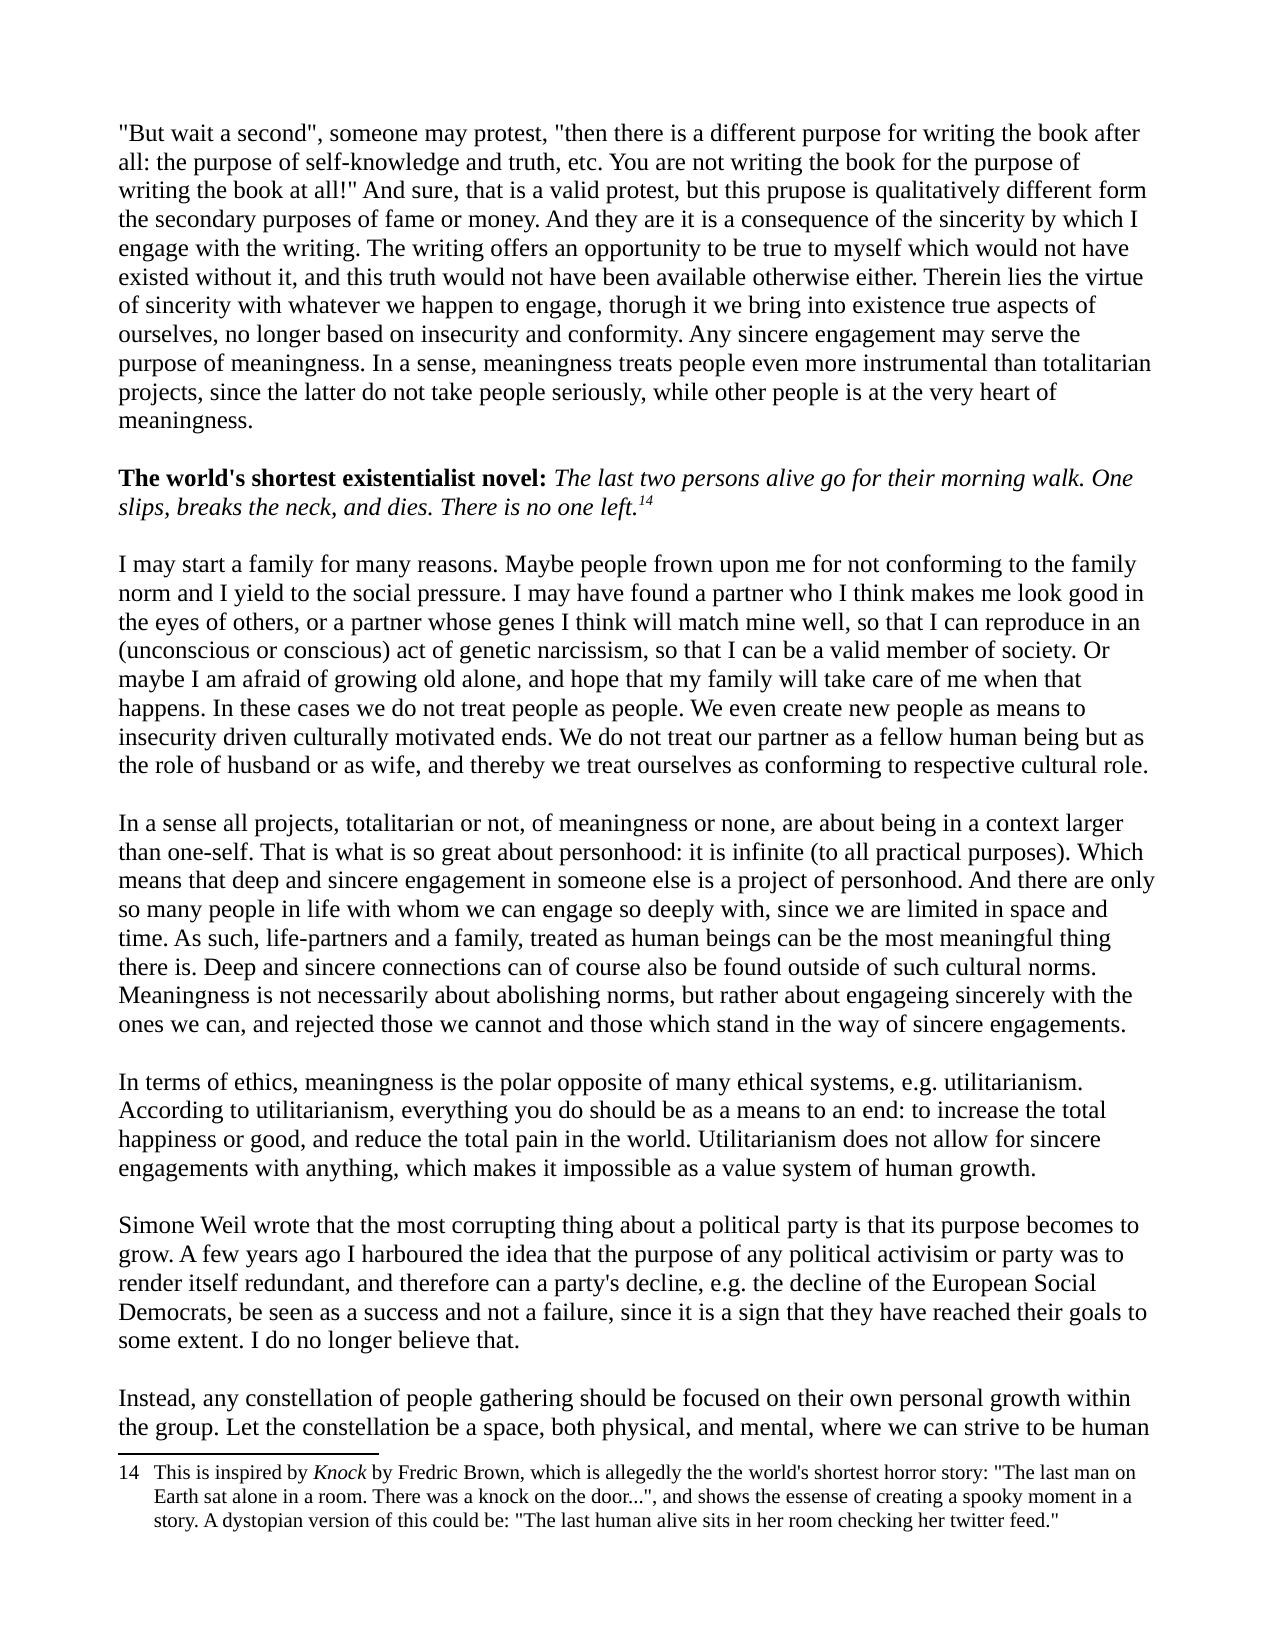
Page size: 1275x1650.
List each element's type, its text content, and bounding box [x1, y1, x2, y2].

text In a sense all projects, totalitarian or not, of meaningness or none, are about being in a context larger than one-self. That is what is so great about personhood: it is infinite (to all practical purposes). Which means that deep and sincere engagement in someone else is a project of personhood. And there are only so many people in life with whom we can engage so deeply with, since we are limited in space and time. As such, life-partners and a family, treated as human beings can be the most meaningful thing there is. Deep and sincere connections can of course also be found outside of such cultural norms. Meaningness is not necessarily about abolishing norms, but rather about engageing sincerely with the ones we can, and rejected those we cannot and those which stand in the way of sincere engagements. [118, 808, 1157, 1038]
text I may start a family for many reasons. Maybe people frown upon me for not conforming to the family norm and I yield to the social pressure. I may have found a partner who I think makes me look good in the eyes of others, or a partner whose genes I think will match mine well, so that I can reproduce in an (unconscious or conscious) act of genetic narcissism, so that I can be a valid member of society. Or maybe I am afraid of growing old alone, and hope that my family will take care of me when that happens. In these cases we do not treat people as people. We even create new people as means to insecurity driven culturally motivated ends. We do not treat our partner as a fellow human being but as the role of husband or as wife, and thereby we treat ourselves as conforming to respective cultural role. [118, 549, 1157, 779]
text The world's shortest existentialist novel: The last two persons alive go for their morning walk. One slips, breaks the neck, and dies. There is no one left. [118, 463, 1157, 521]
text "But wait a second", someone may protest, "then there is a different purpose for writing the book after all: the purpose of self-knowledge and truth, etc. You are not writing the book for the purpose of writing the book at all!" And sure, that is a valid protest, but this prupose is qualitatively different form the secondary purposes of fame or money. And they are it is a consequence of the sincerity by which I engage with the writing. The writing offers an opportunity to be true to myself which would not have existed without it, and this truth would not have been available otherwise either. Therein lies the virtue of sincerity with whatever we happen to engage, thorugh it we bring into existence true aspects of ourselves, no longer based on insecurity and conformity. Any sincere engagement may serve the purpose of meaningness. In a sense, meaningness treats people even more instrumental than totalitarian projects, since the latter do not take people seriously, while other people is at the very heart of meaningness. [118, 118, 1157, 434]
text Simone Weil wrote that the most corrupting thing about a political party is that its purpose becomes to grow. A few years ago I harboured the idea that the purpose of any political activisim or party was to render itself redundant, and therefore can a party's decline, e.g. the decline of the European Social Democrats, be seen as a success and not a failure, since it is a sign that they have reached their goals to some extent. I do no longer believe that. [118, 1211, 1157, 1354]
text This is inspired by Knock by Fredric Brown, which is allegedly the the world's shortest horror story: "The last man on Earth sat alone in a room. There was a knock on the door...", and shows the essense of creating a spooky moment in a story. A dystopian version of this could be: "The last human alive sits in her room checking her twitter feed." [118, 1460, 1157, 1532]
text In terms of ethics, meaningness is the polar opposite of many ethical systems, e.g. utilitarianism. According to utilitarianism, everything you do should be as a means to an end: to increase the total happiness or good, and reduce the total pain in the world. Utilitarianism does not allow for sincere engagements with anything, which makes it impossible as a value system of human growth. [118, 1067, 1157, 1182]
text Instead, any constellation of people gathering should be focused on their own personal growth within the group. Let the constellation be a space, both physical, and mental, where we can strive to be human [118, 1383, 1157, 1441]
